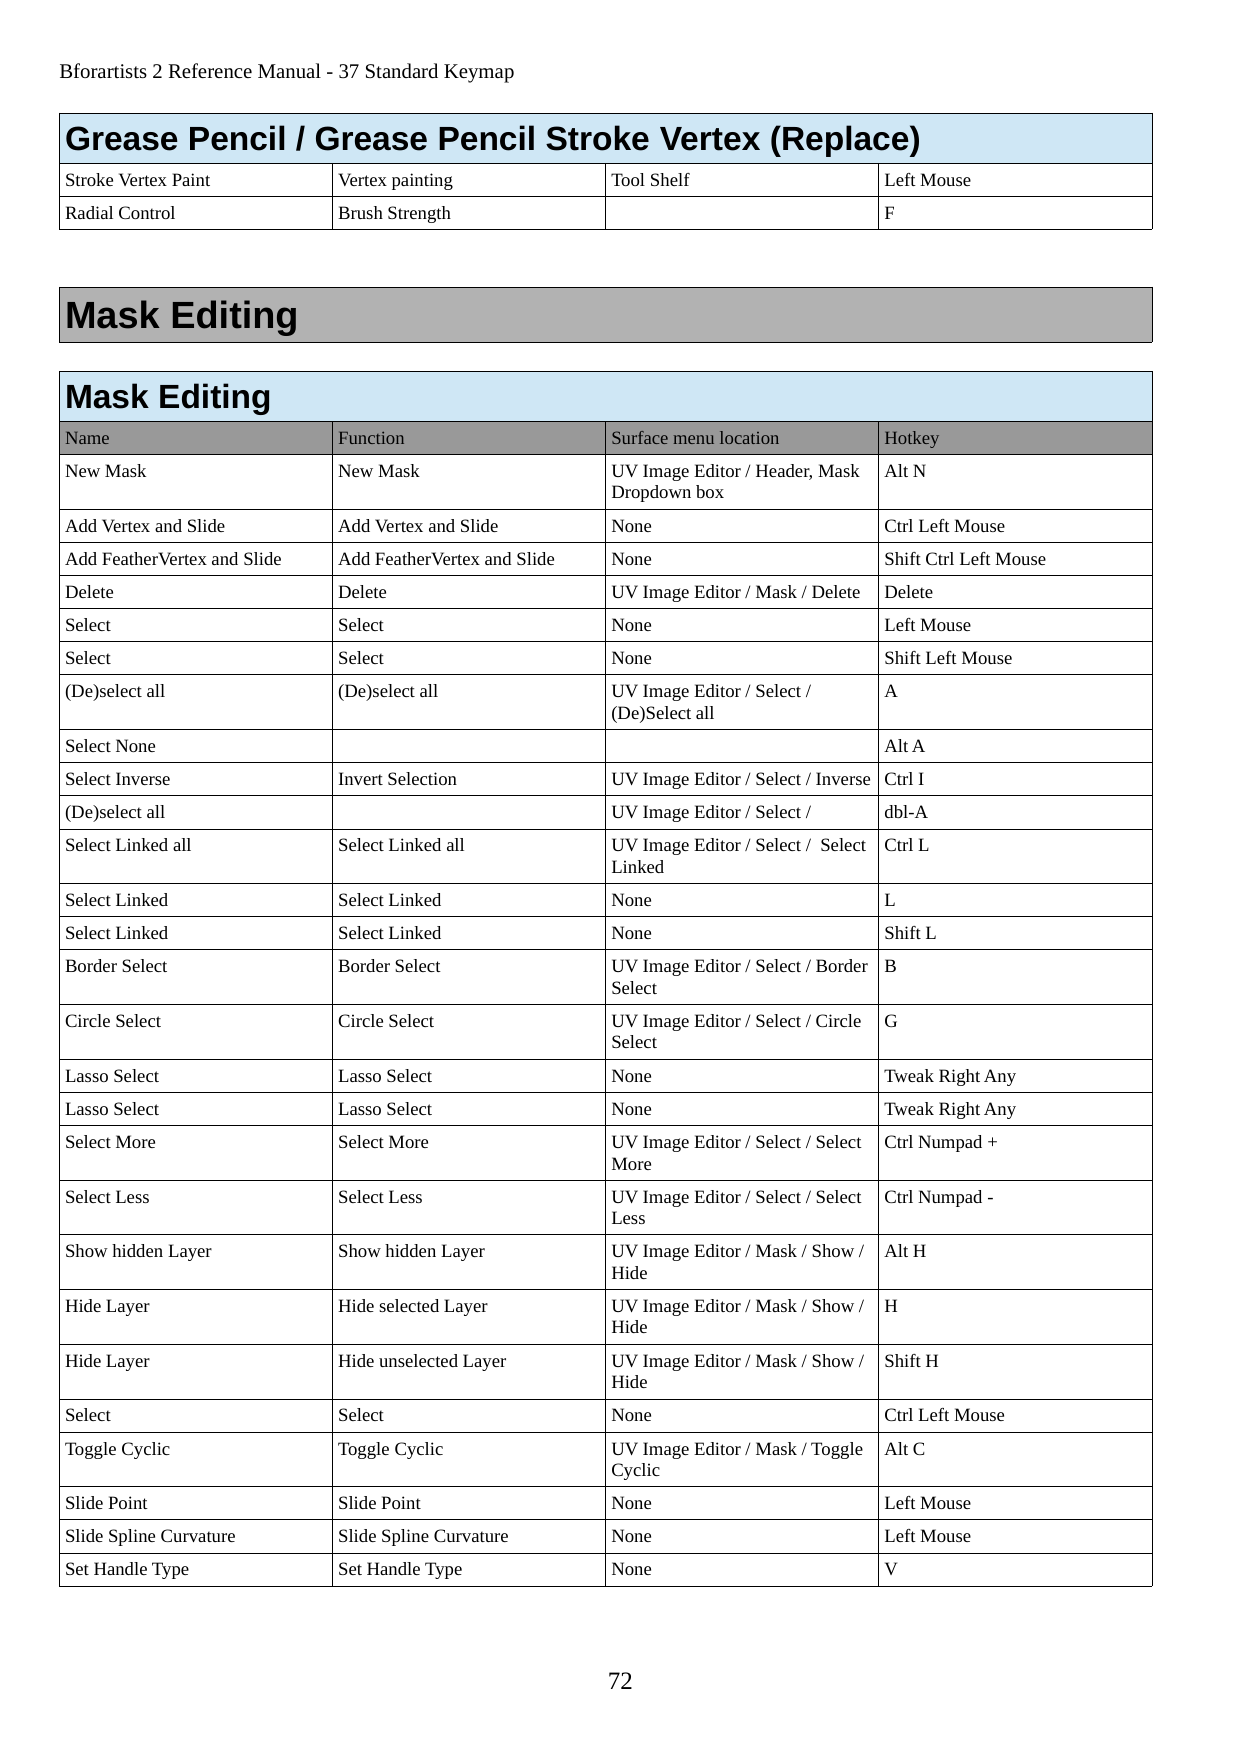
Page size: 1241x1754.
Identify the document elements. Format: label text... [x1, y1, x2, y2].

table_cell None [606, 1487, 878, 1519]
table_cell None [606, 543, 878, 575]
table_cell UV Image Editor / Select / Border Select [606, 950, 878, 1004]
table_cell Select Linked [333, 884, 605, 916]
table_cell (De)select all [333, 675, 605, 729]
table_cell Ctrl Left Mouse [879, 510, 1152, 542]
table_cell UV Image Editor / Header, Mask Dropdown box [606, 455, 878, 509]
table_cell [606, 197, 878, 229]
table_cell Hide unselected Layer [333, 1345, 605, 1398]
table_cell Alt N [879, 455, 1152, 509]
table_cell UV Image Editor / Select / Select Less [606, 1181, 878, 1234]
table_cell Hide Layer [60, 1290, 332, 1344]
table_cell G [879, 1005, 1152, 1059]
table_cell Ctrl Numpad + [879, 1126, 1152, 1180]
table_cell F [879, 197, 1152, 229]
table_cell Delete [879, 576, 1152, 608]
table_cell (De)select all [60, 675, 332, 729]
table_cell Ctrl Numpad - [879, 1181, 1152, 1234]
table_cell Hide selected Layer [333, 1290, 605, 1344]
table_cell Select Linked [333, 917, 605, 949]
table_cell Tweak Right Any [879, 1093, 1152, 1125]
table_cell Show hidden Layer [60, 1235, 332, 1289]
table_cell Left Mouse [879, 164, 1152, 196]
table_cell UV Image Editor / Mask / Show / Hide [606, 1235, 878, 1289]
table_cell Left Mouse [879, 1520, 1152, 1552]
table_cell UV Image Editor / Select / Select Linked [606, 830, 878, 883]
table_cell Slide Spline Curvature [60, 1520, 332, 1552]
table_cell Tweak Right Any [879, 1060, 1152, 1092]
table_cell Set Handle Type [60, 1554, 332, 1586]
table_cell None [606, 1554, 878, 1586]
table_header Mask Editing [60, 288, 1152, 342]
table_cell [333, 730, 605, 762]
table_cell Lasso Select [333, 1093, 605, 1125]
table_cell Select None [60, 730, 332, 762]
table_cell (De)select all [60, 796, 332, 828]
table_cell A [879, 675, 1152, 729]
table_cell Select [60, 609, 332, 641]
table_cell Show hidden Layer [333, 1235, 605, 1289]
table_cell Add FeatherVertex and Slide [60, 543, 332, 575]
table_cell UV Image Editor / Select / (De)Select all [606, 675, 878, 729]
table_cell New Mask [333, 455, 605, 509]
table_cell Select [333, 642, 605, 674]
table_cell H [879, 1290, 1152, 1344]
table_header Mask Editing [60, 372, 1152, 421]
table_cell dbl-A [879, 796, 1152, 828]
table_cell Alt A [879, 730, 1152, 762]
table_cell Slide Point [60, 1487, 332, 1519]
table_cell Ctrl L [879, 830, 1152, 883]
table_cell Invert Selection [333, 763, 605, 795]
table_cell V [879, 1554, 1152, 1586]
table_cell Select Linked [60, 884, 332, 916]
table_cell Function [333, 422, 605, 454]
table_cell Lasso Select [333, 1060, 605, 1092]
table_cell Name [60, 422, 332, 454]
table_cell None [606, 1060, 878, 1092]
table_cell Select More [60, 1126, 332, 1180]
table_cell Tool Shelf [606, 164, 878, 196]
table_cell None [606, 609, 878, 641]
table_cell B [879, 950, 1152, 1004]
table_cell None [606, 510, 878, 542]
table_cell None [606, 642, 878, 674]
table_cell Slide Point [333, 1487, 605, 1519]
table_cell Left Mouse [879, 609, 1152, 641]
table_cell Select Linked all [60, 830, 332, 883]
table_cell Add Vertex and Slide [333, 510, 605, 542]
table_cell Left Mouse [879, 1487, 1152, 1519]
table_cell UV Image Editor / Mask / Delete [606, 576, 878, 608]
table_cell Hotkey [879, 422, 1152, 454]
table_cell UV Image Editor / Select / Circle Select [606, 1005, 878, 1059]
table_cell Lasso Select [60, 1060, 332, 1092]
table_cell Circle Select [60, 1005, 332, 1059]
table_cell Surface menu location [606, 422, 878, 454]
table_cell Stroke Vertex Paint [60, 164, 332, 196]
table_cell UV Image Editor / Select / Select More [606, 1126, 878, 1180]
table_cell Select Linked all [333, 830, 605, 883]
table_cell Select More [333, 1126, 605, 1180]
table_cell Circle Select [333, 1005, 605, 1059]
table_cell Alt H [879, 1235, 1152, 1289]
table_cell Select Less [333, 1181, 605, 1234]
table_cell UV Image Editor / Mask / Show / Hide [606, 1290, 878, 1344]
table_cell None [606, 1400, 878, 1432]
table_cell Delete [333, 576, 605, 608]
table_cell Border Select [333, 950, 605, 1004]
table_cell Radial Control [60, 197, 332, 229]
table_cell Hide Layer [60, 1345, 332, 1398]
table_cell None [606, 917, 878, 949]
table_cell Add Vertex and Slide [60, 510, 332, 542]
table_cell Select Linked [60, 917, 332, 949]
table_cell Delete [60, 576, 332, 608]
table_cell Select [60, 1400, 332, 1432]
table_cell Select [333, 1400, 605, 1432]
table_cell Shift L [879, 917, 1152, 949]
table_cell Brush Strength [333, 197, 605, 229]
table_cell Border Select [60, 950, 332, 1004]
table_cell Add FeatherVertex and Slide [333, 543, 605, 575]
table_cell Select Inverse [60, 763, 332, 795]
table_cell [333, 796, 605, 828]
table_cell Slide Spline Curvature [333, 1520, 605, 1552]
table_cell Select [60, 642, 332, 674]
table_cell UV Image Editor / Select / Inverse [606, 763, 878, 795]
table_cell UV Image Editor / Mask / Show / Hide [606, 1345, 878, 1398]
table_cell Toggle Cyclic [333, 1433, 605, 1486]
table_cell L [879, 884, 1152, 916]
table_cell Ctrl I [879, 763, 1152, 795]
table_cell Set Handle Type [333, 1554, 605, 1586]
table_cell Shift H [879, 1345, 1152, 1398]
table_cell New Mask [60, 455, 332, 509]
table_cell Ctrl Left Mouse [879, 1400, 1152, 1432]
table_cell Select Less [60, 1181, 332, 1234]
table_cell None [606, 1093, 878, 1125]
table_cell None [606, 884, 878, 916]
table_cell [606, 730, 878, 762]
table_cell Toggle Cyclic [60, 1433, 332, 1486]
table_cell Lasso Select [60, 1093, 332, 1125]
table_cell Vertex painting [333, 164, 605, 196]
table_cell None [606, 1520, 878, 1552]
table_cell UV Image Editor / Mask / Toggle Cyclic [606, 1433, 878, 1486]
table_cell Shift Left Mouse [879, 642, 1152, 674]
table_cell Select [333, 609, 605, 641]
table_cell Shift Ctrl Left Mouse [879, 543, 1152, 575]
table_header Grease Pencil / Grease Pencil Stroke Vertex (Replace) [60, 114, 1152, 163]
table_cell Alt C [879, 1433, 1152, 1486]
table_cell UV Image Editor / Select / [606, 796, 878, 828]
